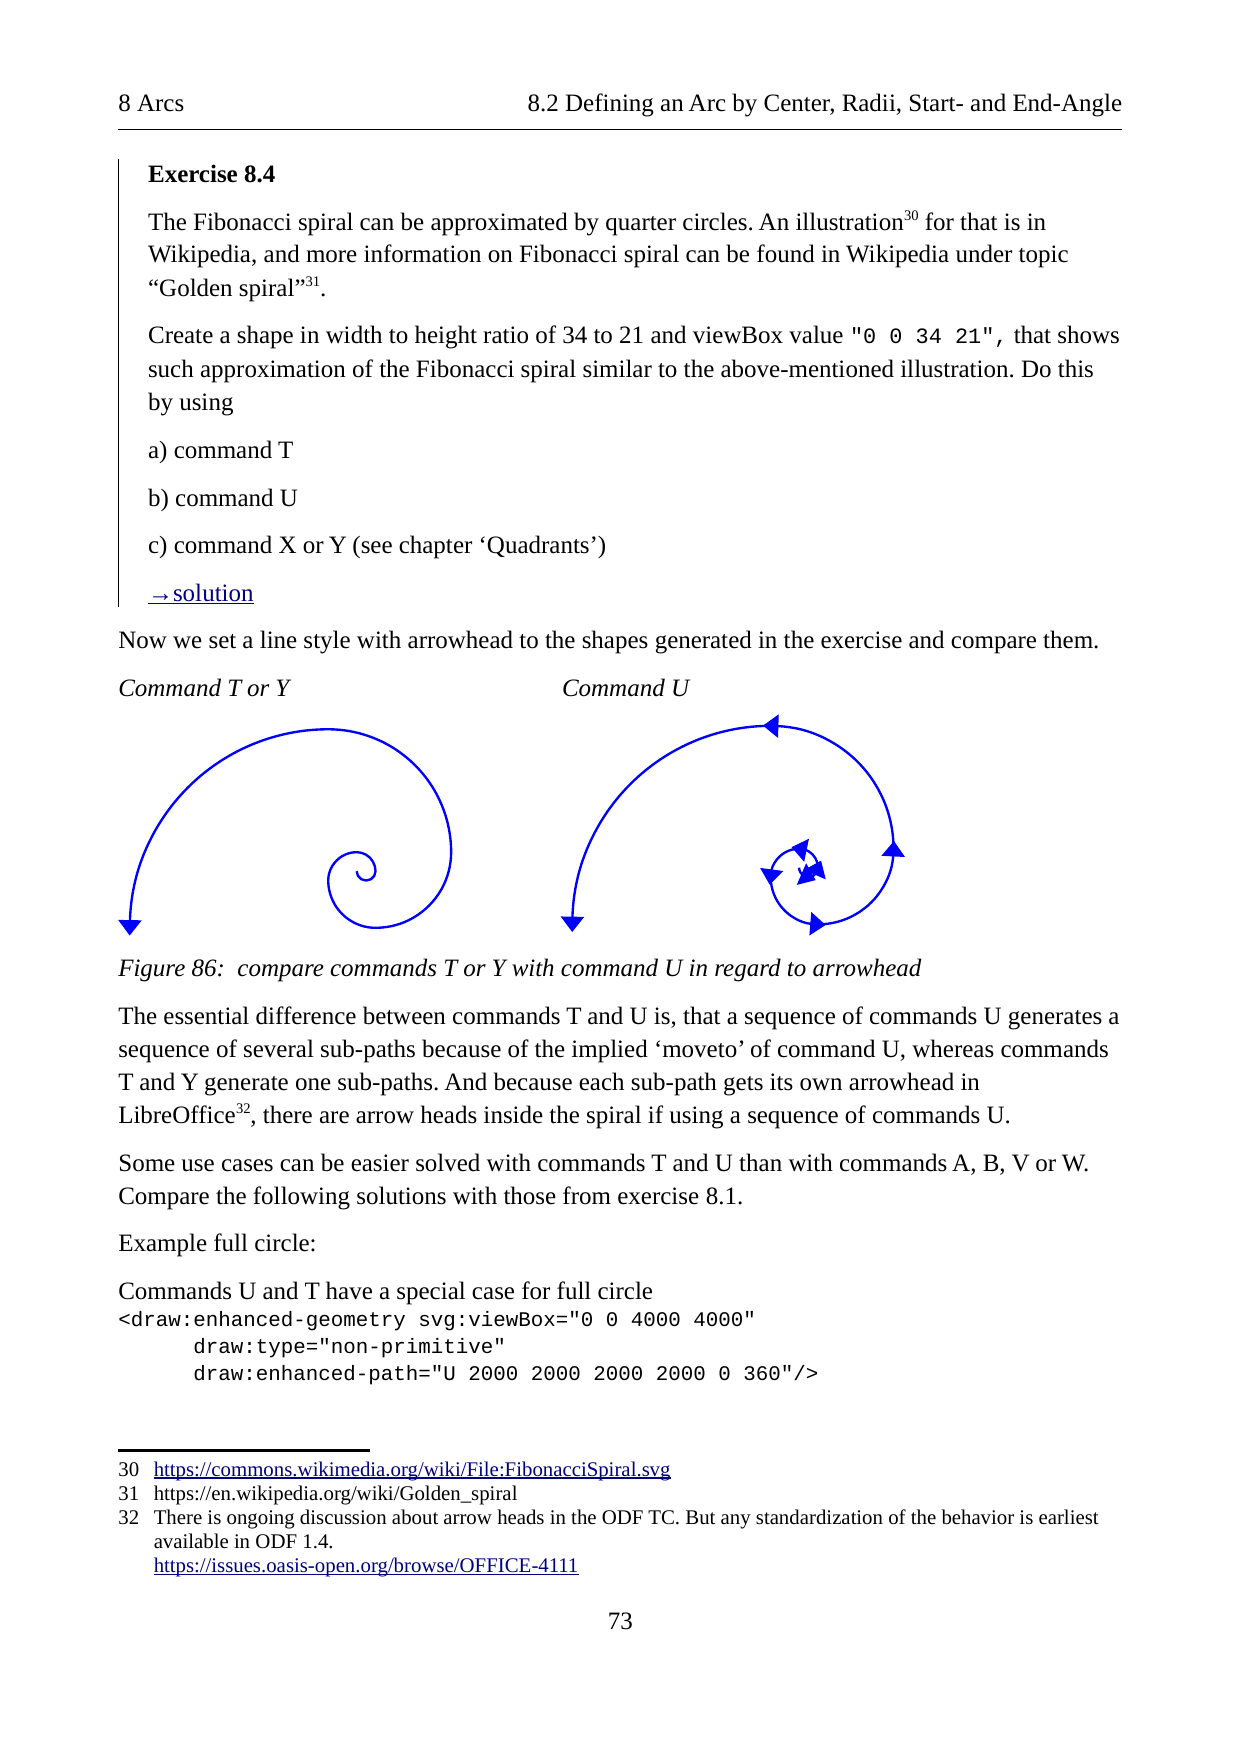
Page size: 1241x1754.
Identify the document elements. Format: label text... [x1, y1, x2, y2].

text Create a shape in width to height ratio of 34 to 21 and viewBox value "0 0 34 21", that shows such approximation of the Fibonacci spiral similar to the above-mentioned illustration. Do this by using [119, 320, 1122, 416]
text draw:enhanced-path="U 2000 2000 2000 2000 0 360"/> [118, 1363, 1122, 1387]
text There is ongoing discussion about arrow heads in the ODF TC. But any standardization of the behavior is earliest available in ODF 1.4. [118, 1505, 1122, 1553]
text https://en.wikipedia.org/wiki/Golden_spiral [118, 1481, 1122, 1505]
text draw:type="non-primitive" [118, 1336, 1122, 1360]
text The Fibonacci spiral can be approximated by quarter circles. An illustration for that is in Wikipedia, and more information on Fibonacci spiral can be found in Wikipedia under topic “Golden spiral”. [119, 207, 1122, 301]
text b) command U [119, 483, 1122, 511]
text Now we set a line style with arrowhead to the shapes generated in the exercise and compare them. [118, 625, 1122, 654]
text The essential difference between commands T and U is, that a sequence of commands U generates a sequence of several sub-paths because of the implied ‘moveto’ of command U, whereas commands T and Y generate one sub-paths. And because each sub-path gets its own arrowhead in LibreOffice, there are arrow heads inside the spiral if using a sequence of commands U. [118, 1001, 1122, 1129]
text a) command T [119, 435, 1122, 464]
text https://commons.wikimedia.org/wiki/File:FibonacciSpiral.svg [118, 1457, 1122, 1481]
text Some use cases can be easier solved with commands T and U than with commands A, B, V or W. Compare the following solutions with those from exercise 8.1. [118, 1148, 1122, 1209]
text Commands U and T have a special case for full circle [118, 1276, 1122, 1305]
text Command T or Y Command U [118, 673, 1122, 702]
text Figure 86: compare commands T or Y with command U in regard to arrowhead [118, 953, 1122, 982]
text Exercise 8.4 [119, 159, 1122, 188]
text <draw:enhanced-geometry svg:viewBox="0 0 4000 4000" [118, 1309, 1122, 1333]
text https://issues.oasis-open.org/browse/OFFICE-4111 [118, 1553, 1122, 1577]
text Example full circle: [118, 1228, 1122, 1257]
text c) command X or Y (see chapter ‘Quadrants’) [119, 530, 1122, 559]
text →solution [119, 578, 1122, 607]
